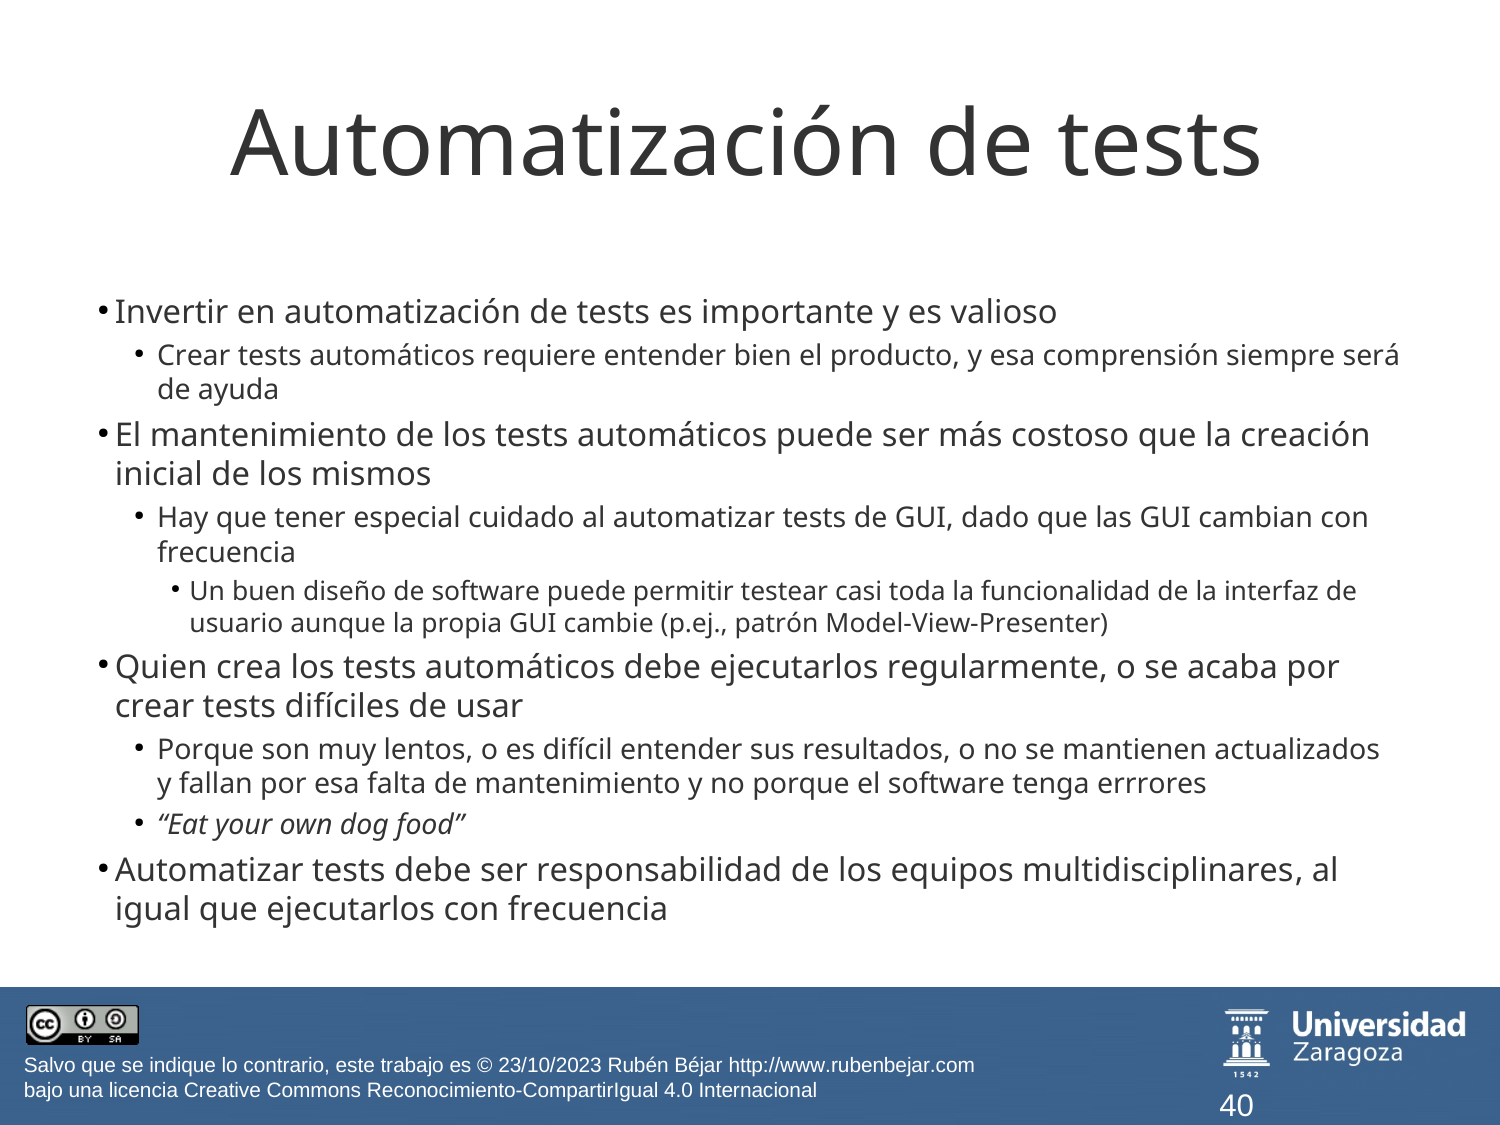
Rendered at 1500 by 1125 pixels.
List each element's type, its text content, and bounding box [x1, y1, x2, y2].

picture [0, 987, 1500, 1125]
list Invertir en automatización de tests es importante y es valioso Crear tests automáticos requiere entender bien el producto, y esa comprensión siempre será de ayuda El mantenimiento de los tests automáticos puede ser más costoso que la creación inicial de los mismos Hay que tener especial cuidado al automatizar tests de GUI, dado que las GUI cambian con frecuencia Un buen diseño de software puede permitir testear casi toda la funcionalidad de la interfaz de usuario aunque la propia GUI cambie (p.ej., patrón Model-View-Presenter) Quien crea los tests automáticos debe ejecutarlos regularmente, o se acaba por crear tests difíciles de usar Porque son muy lentos, o es difícil entender sus resultados, o no se mantienen actualizados y fallan por esa falta de mantenimiento y no porque el software tenga errrores “Eat your own dog food” Automatizar tests debe ser responsabilidad de los equipos multidisciplinares, al igual que ejecutarlos con frecuencia [82, 283, 1418, 957]
title Automatización de tests [74, 20, 1420, 257]
